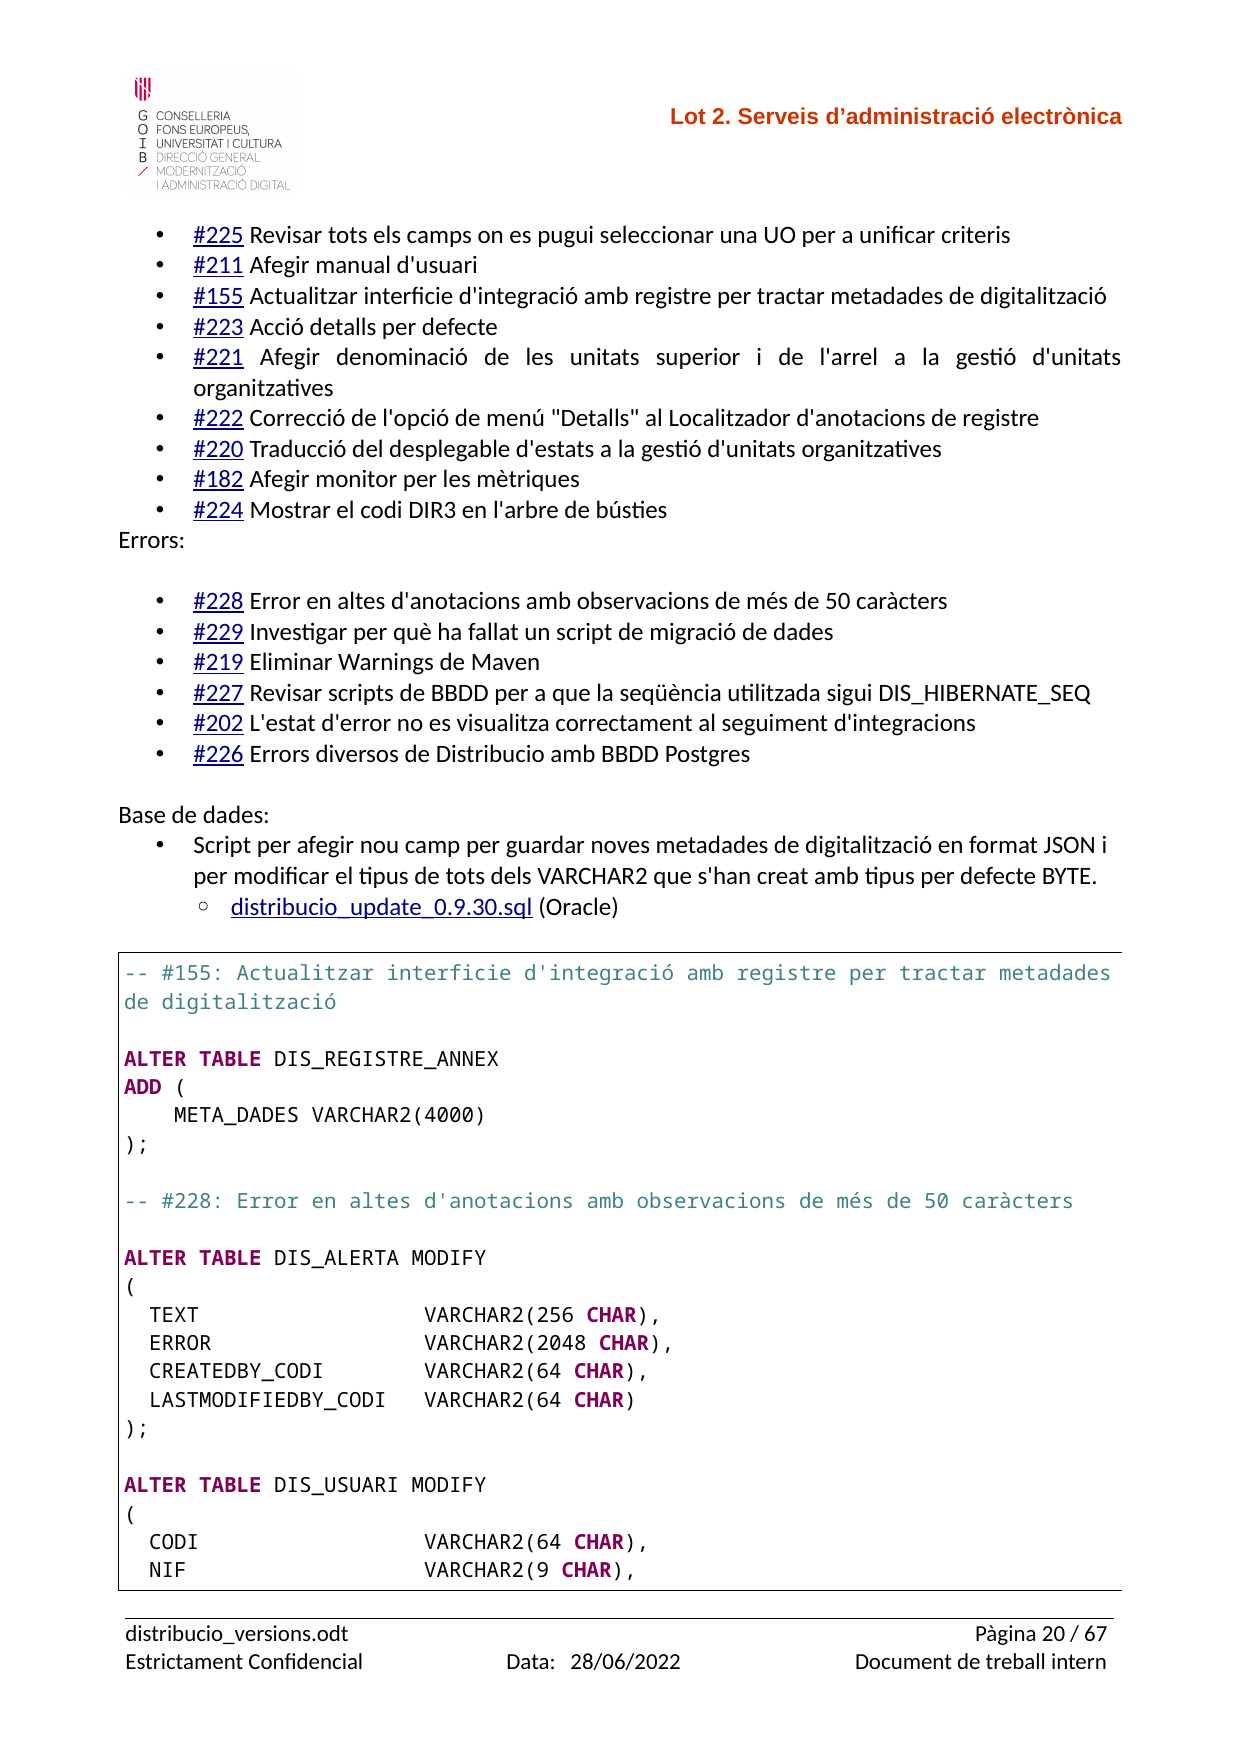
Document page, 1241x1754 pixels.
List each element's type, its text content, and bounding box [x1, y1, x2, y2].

list distribucio_update_0.9.30.sql (Oracle) [193, 891, 1122, 921]
list #229 Investigar per què ha fallat un script de migració de dades [156, 616, 1122, 646]
text Base de dades: [118, 799, 1122, 829]
list Script per afegir nou camp per guardar noves metadades de digitalització en format JSON i per modificar el tipus de tots dels VARCHAR2 que s'han creat amb tipus per defecte BYTE. [156, 829, 1122, 891]
list #202 L'estat d'error no es visualitza correctament al seguiment d'integracions [156, 707, 1122, 738]
table_header -- #155: Actualitzar interficie d'integració amb registre per tractar metadades de digitalització ALTER TABLE DIS_REGISTRE_ANNEX ADD ( META_DADES VARCHAR2(4000) ); -- #228: Error en altes d'anotacions amb observacions de més de 50 caràcters ALTER TABLE DIS_ALERTA MODIFY ( TEXT VARCHAR2(256 CHAR), ERROR VARCHAR2(2048 CHAR), CREATEDBY_CODI VARCHAR2(64 CHAR), LASTMODIFIEDBY_CODI VARCHAR2(64 CHAR) ); ALTER TABLE DIS_USUARI MODIFY ( CODI VARCHAR2(64 CHAR), NIF VARCHAR2(9 CHAR), [119, 953, 1122, 1590]
list #211 Afegir manual d'usuari [156, 250, 1122, 280]
list #227 Revisar scripts de BBDD per a que la seqüència utilitzada sigui DIS_HIBERNATE_SEQ [156, 677, 1122, 707]
picture [126, 70, 299, 197]
list #222 Correcció de l'opció de menú "Detalls" al Localitzador d'anotacions de registre [156, 402, 1122, 433]
list #221 Afegir denominació de les unitats superior i de l'arrel a la gestió d'unitats organitzatives [156, 341, 1122, 402]
list #219 Eliminar Warnings de Maven [156, 646, 1122, 677]
list #182 Afegir monitor per les mètriques [156, 463, 1122, 494]
list #224 Mostrar el codi DIR3 en l'arbre de bústies [156, 494, 1122, 524]
list #225 Revisar tots els camps on es pugui seleccionar una UO per a unificar criteris [156, 219, 1122, 250]
list #220 Traducció del desplegable d'estats a la gestió d'unitats organitzatives [156, 433, 1122, 463]
list #223 Acció detalls per defecte [156, 311, 1122, 341]
list #155 Actualitzar interficie d'integració amb registre per tractar metadades de digitalització [156, 280, 1122, 311]
text Errors: [118, 524, 1122, 555]
list #228 Error en altes d'anotacions amb observacions de més de 50 caràcters [156, 585, 1122, 616]
list #226 Errors diversos de Distribucio amb BBDD Postgres [156, 738, 1122, 768]
